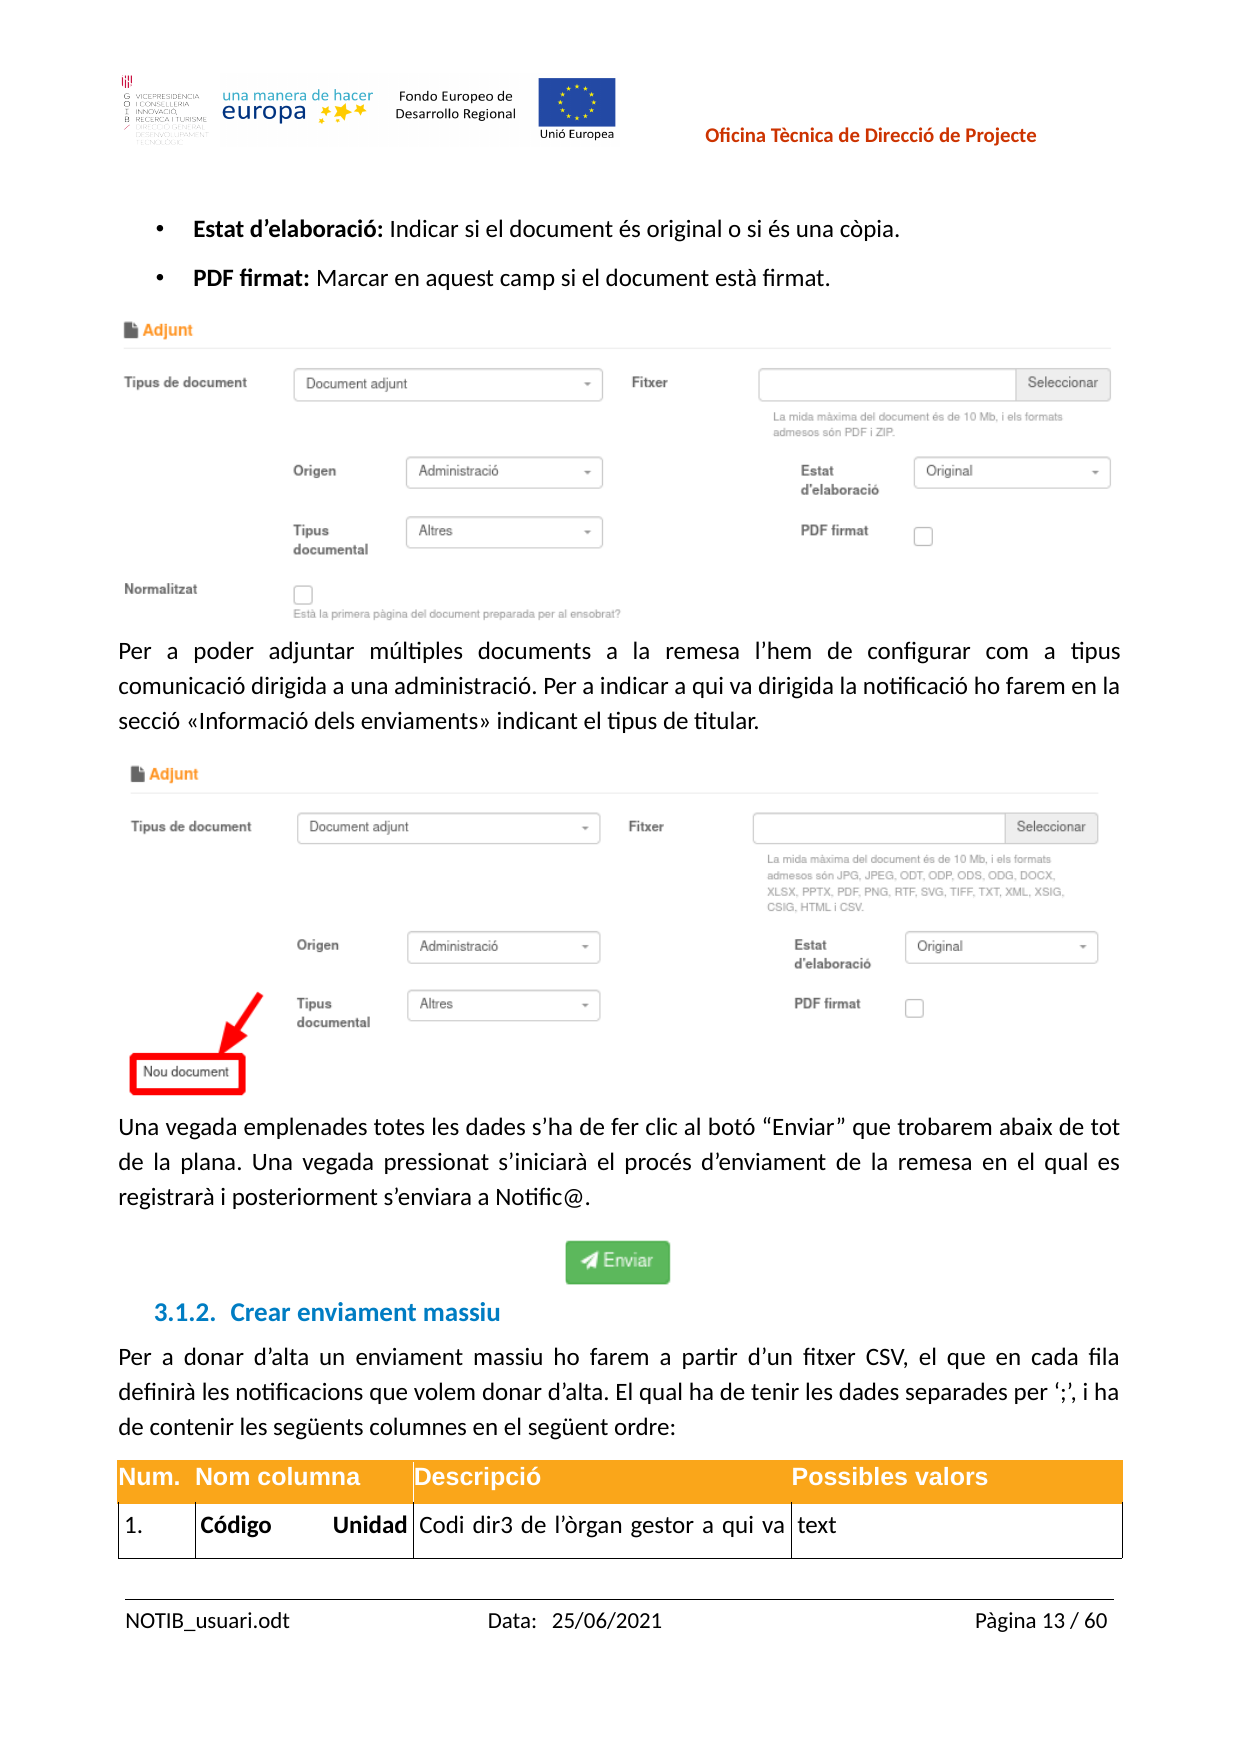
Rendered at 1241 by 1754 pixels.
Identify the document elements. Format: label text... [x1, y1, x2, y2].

table_cell 1. [119, 1504, 195, 1558]
list Estat d’elaboració: Indicar si el document és original o si és una còpia. [156, 213, 1122, 243]
subtitle Crear enviament massiu [153, 1295, 1122, 1328]
table_cell Código Unidad [196, 1504, 413, 1558]
text Una vegada emplenades totes les dades s’ha de fer clic al botó “Enviar” que trobarem abaix de tot de la plana. Una vegada pressionat s’iniciarà el procés d’enviament de la remesa en el qual es registrarà i posteriorment s’enviara a Notific@. [118, 1107, 1122, 1212]
text Per a donar d’alta un enviament massiu ho farem a partir d’un fitxer CSV, el que en cada fila definirà les notificacions que volem donar d’alta. El qual ha de tenir les dades separades per ‘;’, i ha de contenir les següents columnes en el següent ordre: [118, 1341, 1122, 1441]
text Per a poder adjuntar múltiples documents a la remesa l’hem de configurar com a tipus comunicació dirigida a una administració. Per a indicar a qui va dirigida la notificació ho farem en la secció «Informació dels enviaments» indicant el tipus de titular. [118, 631, 1122, 736]
picture [565, 1231, 675, 1291]
picture [118, 761, 1123, 1107]
table_header Num. [119, 1462, 195, 1502]
picture [118, 312, 1123, 631]
table_header Possibles valors [791, 1462, 1121, 1502]
table_cell text [792, 1504, 1122, 1558]
list PDF firmat: Marcar en aquest camp si el document està firmat. [156, 263, 1122, 293]
table_header Nom columna [195, 1462, 413, 1502]
picture [219, 73, 621, 147]
text [118, 755, 1122, 761]
table_cell Codi dir3 de l’òrgan gestor a qui va [414, 1504, 791, 1558]
table_header Descripció [414, 1462, 791, 1502]
picture [118, 73, 213, 147]
